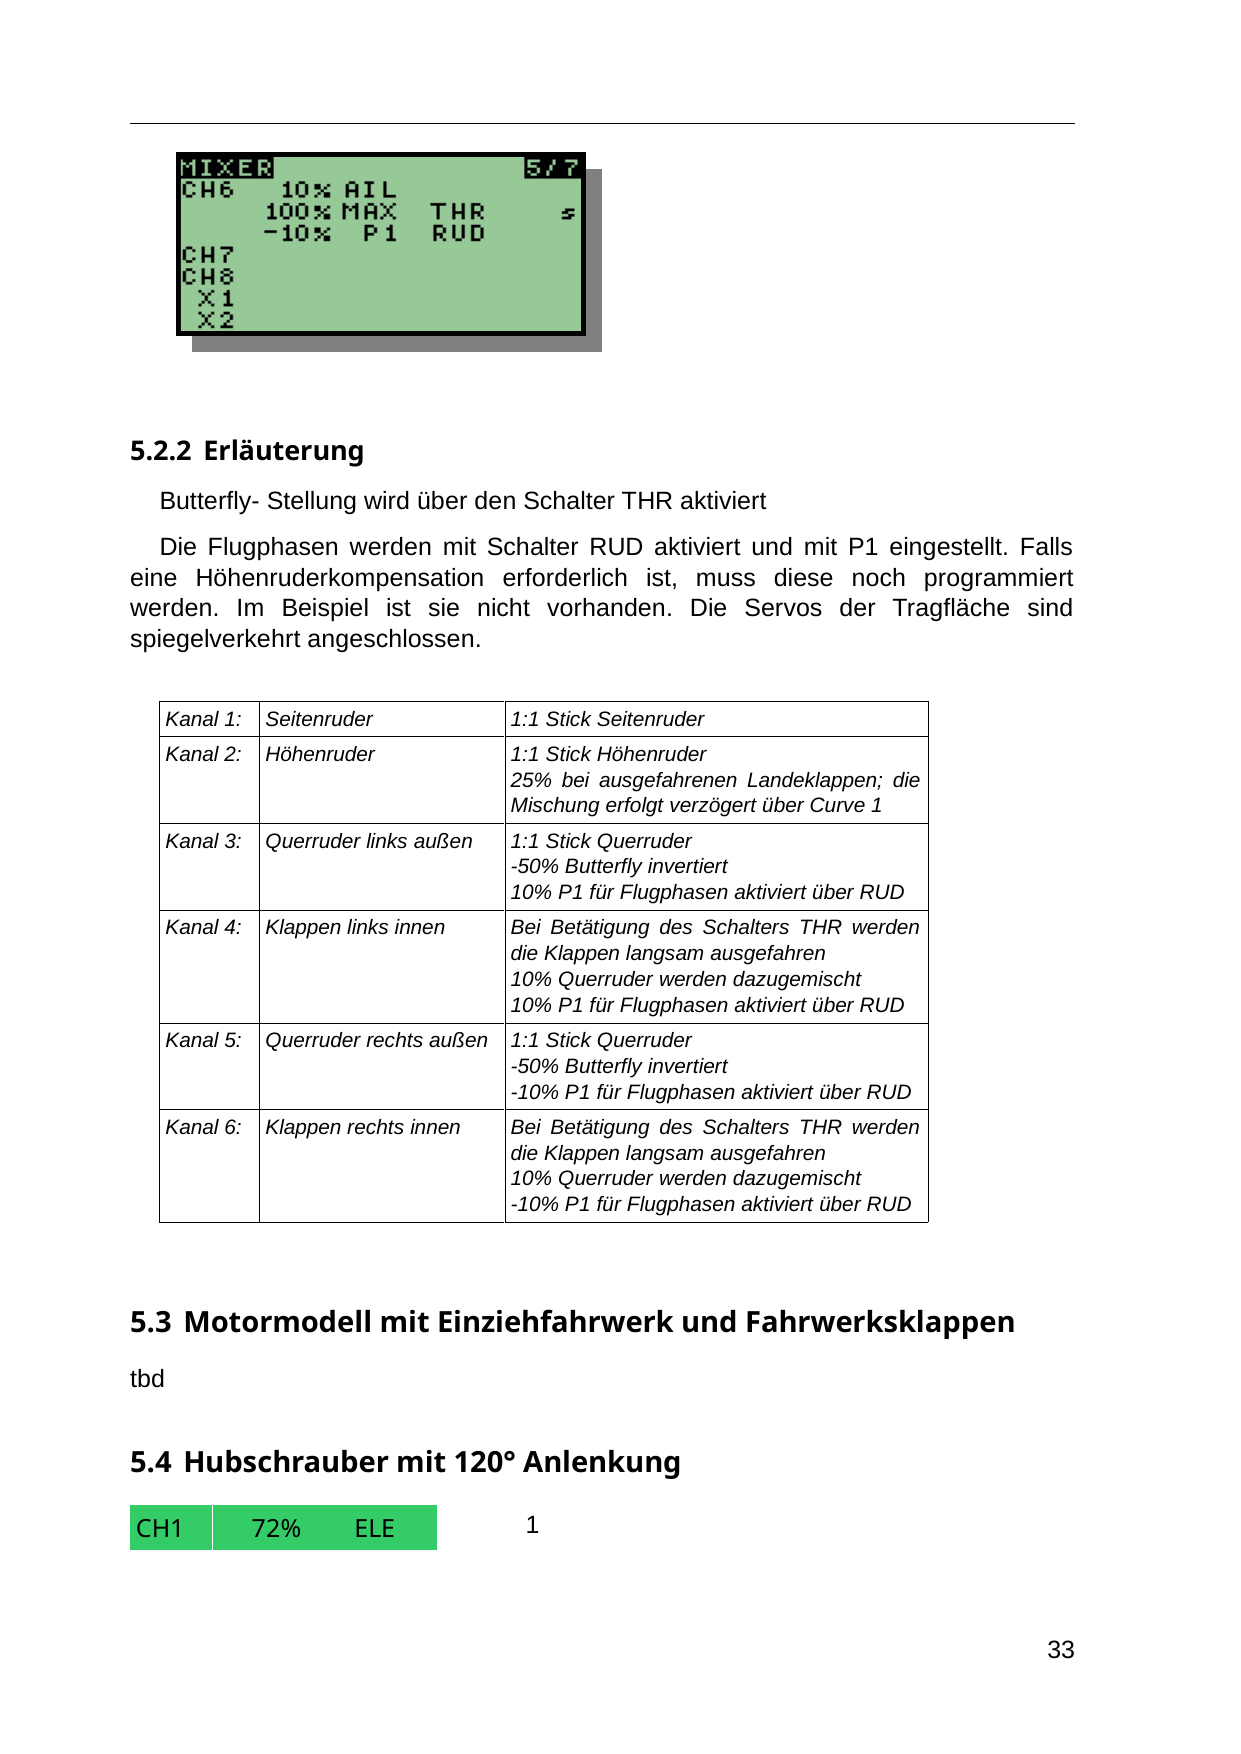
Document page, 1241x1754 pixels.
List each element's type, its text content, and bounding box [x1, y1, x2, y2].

table_header CH1 [130, 1505, 212, 1550]
text Butterfly- Stellung wird über den Schalter THR aktiviert [130, 487, 1075, 515]
table_cell Querruder links außen [260, 824, 504, 910]
text Die Flugphasen werden mit Schalter RUD aktiviert und mit P1 eingestellt. Falls eine Höhenruderkompensation erforderlich ist, muss diese noch programmiert werden. Im Beispiel ist sie nicht vorhanden. Die Servos der Tragfläche sind spiegelverkehrt angeschlossen. [130, 533, 1075, 653]
table_cell 1:1 Stick Höhenruder 25% bei ausgefahrenen Landeklappen; die Mischung erfolgt verzögert über Curve 1 [506, 737, 928, 823]
table_cell Klappen rechts innen [260, 1110, 504, 1222]
table_cell Kanal 6: [160, 1110, 259, 1222]
table_cell Querruder rechts außen [260, 1024, 504, 1109]
table_header 1:1 Stick Seitenruder [506, 702, 928, 736]
table_header Kanal 1: [160, 702, 259, 736]
table_header [437, 1505, 519, 1550]
table_cell Höhenruder [260, 737, 504, 823]
table_cell 1:1 Stick Querruder -50% Butterfly invertiert -10% P1 für Flugphasen aktiviert über RUD [506, 1024, 928, 1109]
subtitle Motormodell mit Einziehfahrwerk und Fahrwerksklappen [130, 1301, 1075, 1341]
table_header 1 [520, 1505, 1075, 1550]
table_cell Kanal 2: [160, 737, 259, 823]
picture [180, 157, 581, 331]
table_cell Kanal 3: [160, 824, 259, 910]
table_header [307, 1505, 348, 1550]
table_header 72% [213, 1505, 307, 1550]
subtitle Erläuterung [130, 432, 1075, 469]
table_cell Bei Betätigung des Schalters THR werden die Klappen langsam ausgefahren 10% Querruder werden dazugemischt -10% P1 für Flugphasen aktiviert über RUD [506, 1110, 928, 1222]
subtitle Hubschrauber mit 120° Anlenkung [130, 1441, 1075, 1481]
table_header Seitenruder [260, 702, 504, 736]
table_cell Kanal 4: [160, 911, 259, 1023]
table_cell Bei Betätigung des Schalters THR werden die Klappen langsam ausgefahren 10% Querruder werden dazugemischt 10% P1 für Flugphasen aktiviert über RUD [506, 911, 928, 1023]
table_cell Klappen links innen [260, 911, 504, 1023]
table_cell Kanal 5: [160, 1024, 259, 1109]
table_cell 1:1 Stick Querruder -50% Butterfly invertiert 10% P1 für Flugphasen aktiviert über RUD [506, 824, 928, 910]
table_header ELE [348, 1505, 437, 1550]
text tbd [130, 1365, 1075, 1393]
